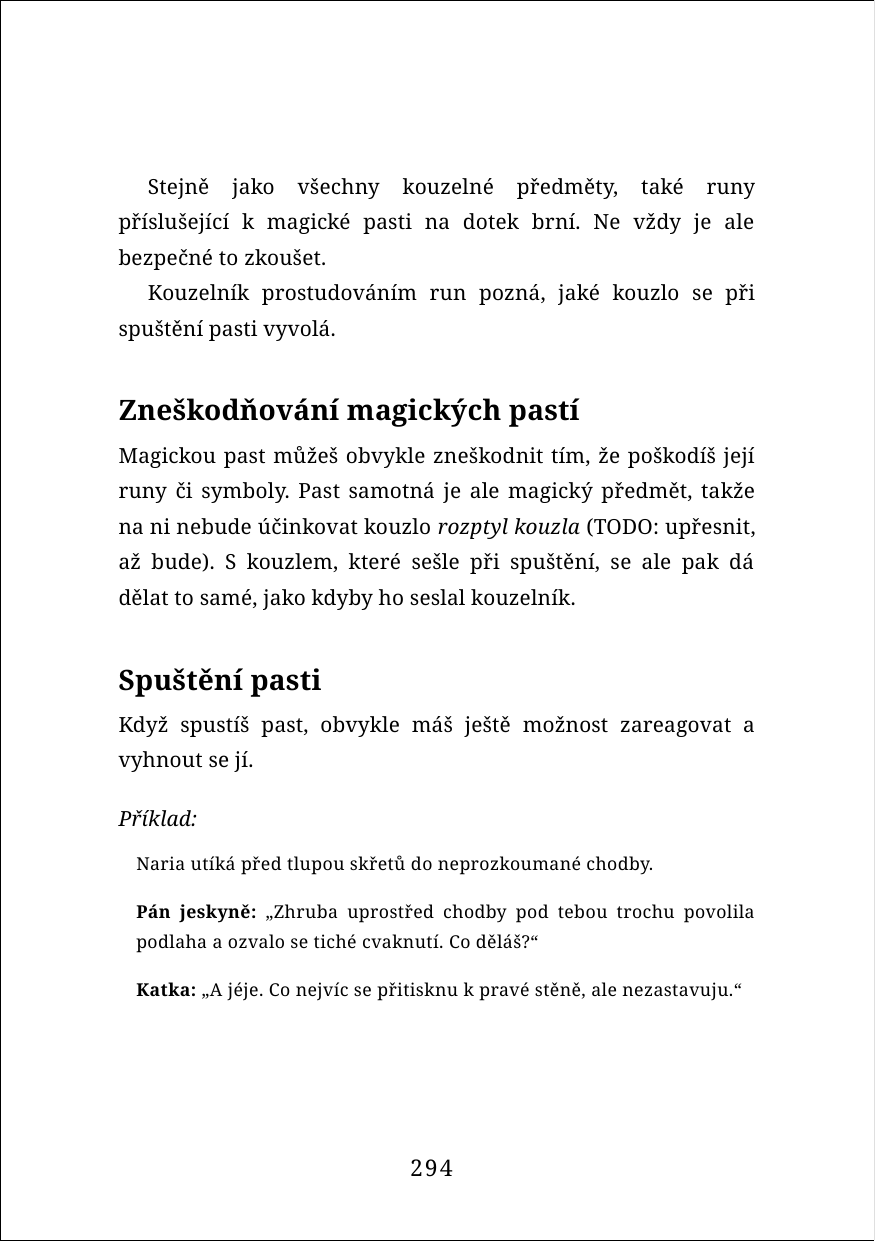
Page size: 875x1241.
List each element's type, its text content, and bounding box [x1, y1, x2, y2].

text Pán jeskyně: „Zhruba uprostřed chodby pod tebou trochu povolila podlaha a ozvalo se tiché cvaknutí. Co děláš?“ [136, 900, 756, 954]
subtitle Spuštění pasti [118, 660, 756, 698]
text Příklad: [118, 804, 756, 833]
text Katka: „A jéje. Co nejvíc se přitisknu k pravé stěně, ale nezastavuju.“ [136, 978, 756, 1002]
text Když spustíš past, obvykle máš ještě možnost zareagovat a vyhnout se jí. [118, 710, 756, 774]
text Magickou past můžeš obvykle zneškodnit tím, že poškodíš její runy či symboly. Past samotná je ale magický předmět, takže na ni nebude účinkovat kouzlo rozptyl kouzla (TODO: upřesnit, až bude). S kouzlem, které sešle při spuštění, se ale pak dá dělat to samé, jako kdyby ho seslal kouzelník. [118, 441, 756, 611]
text Stejně jako všechny kouzelné předměty, také runy příslušející k magické pasti na dotek brní. Ne vždy je ale bezpečné to zkoušet. Kouzelník prostudováním run pozná, jaké kouzlo se při spuštění pasti vyvolá. [118, 172, 756, 342]
subtitle Zneškodňování magických pastí [118, 391, 756, 429]
text Naria utíká před tlupou skřetů do neprozkoumané chodby. [136, 852, 756, 876]
